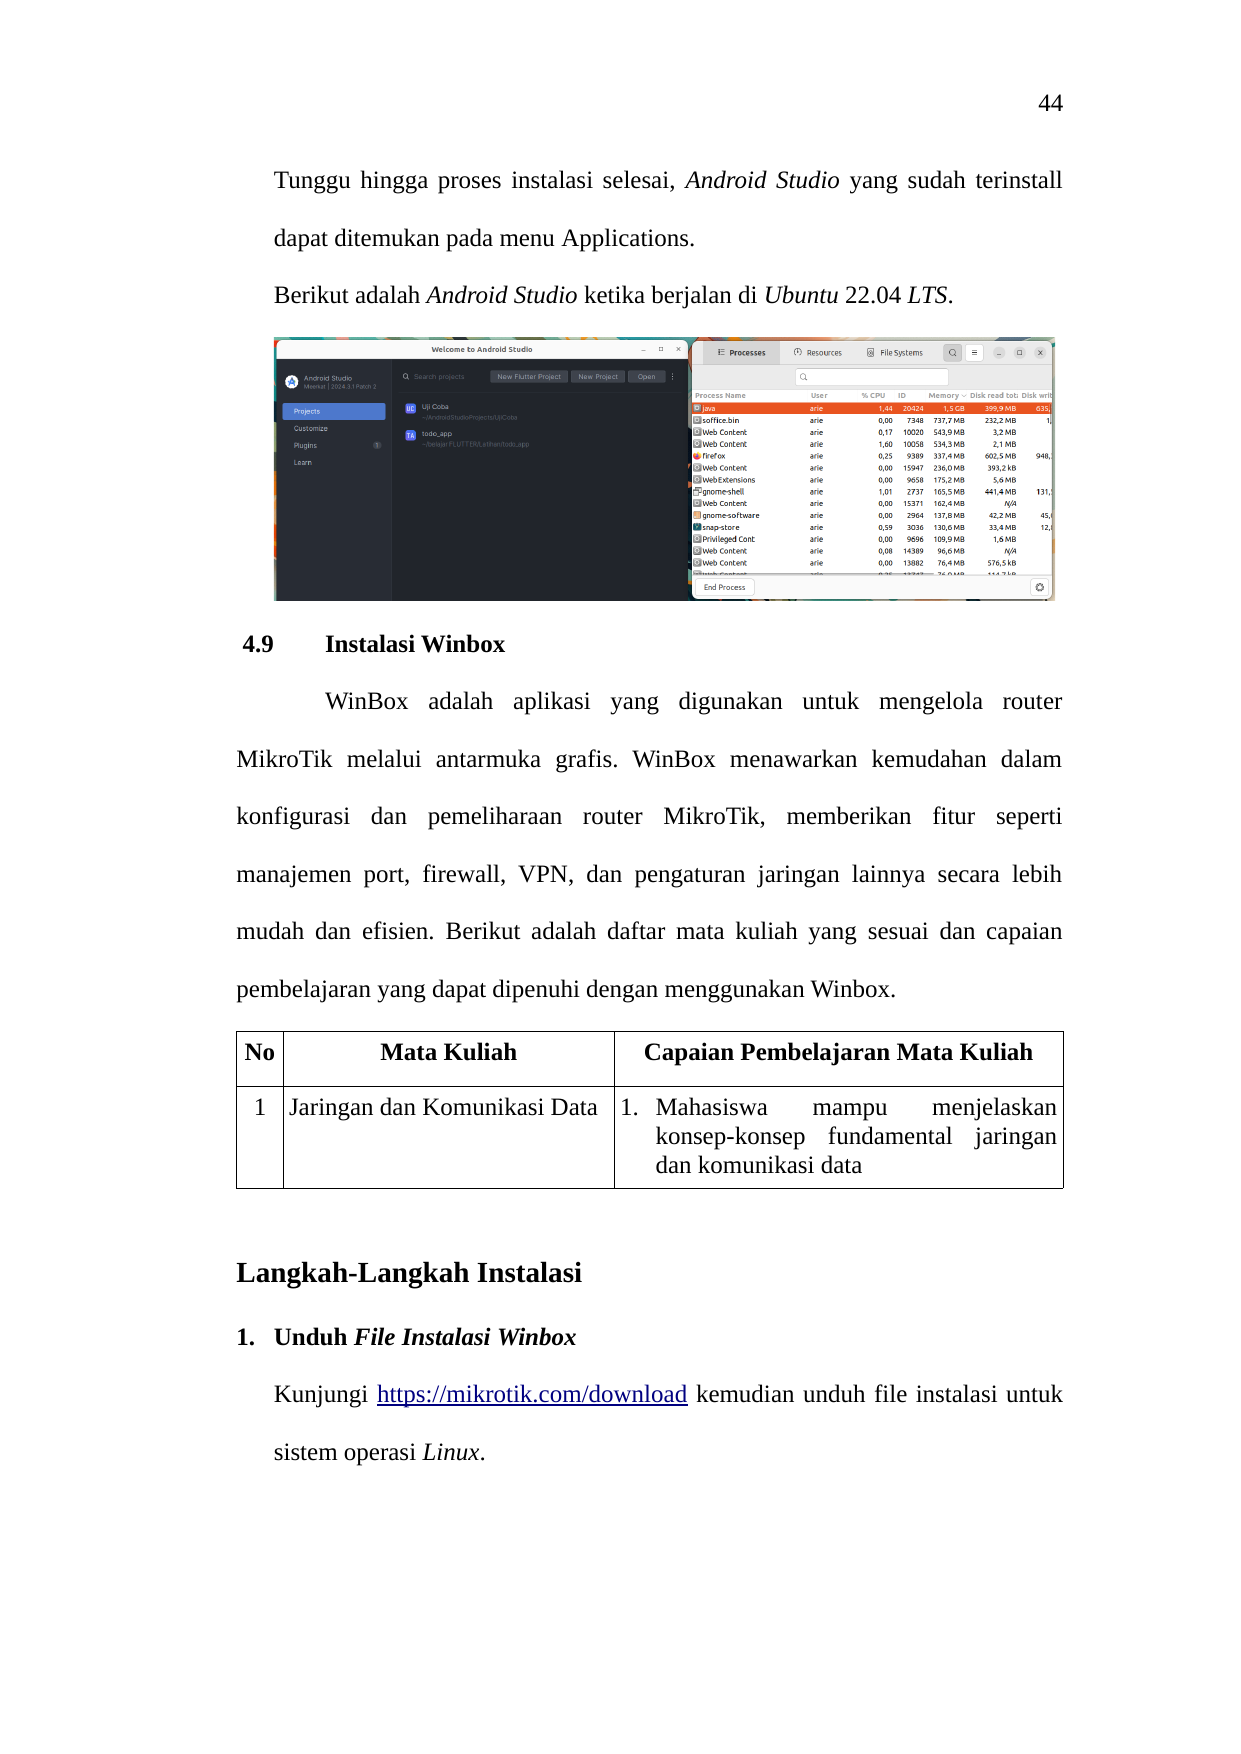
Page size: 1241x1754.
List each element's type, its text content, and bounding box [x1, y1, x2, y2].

table_header No [237, 1032, 283, 1086]
table_cell Jaringan dan Komunikasi Data [284, 1087, 614, 1188]
table_cell 1 [237, 1087, 283, 1188]
text Langkah-Langkah Instalasi [236, 1255, 1063, 1288]
list Berikut adalah Android Studio ketika berjalan di Ubuntu 22.04 LTS. [236, 280, 1063, 309]
list Kunjungi https://mikrotik.com/download kemudian unduh file instalasi untuk sistem operasi Linux. [236, 1379, 1063, 1466]
picture [273, 337, 1055, 601]
list Tunggu hingga proses instalasi selesai, Android Studio yang sudah terinstall dapat ditemukan pada menu Applications. [236, 165, 1063, 252]
table_header Capaian Pembelajaran Mata Kuliah [615, 1032, 1063, 1086]
subtitle Instalasi Winbox [236, 629, 1063, 658]
table_cell Mahasiswa mampu menjelaskan konsep-konsep fundamental jaringan dan komunikasi data [615, 1087, 1063, 1188]
list Unduh File Instalasi Winbox [236, 1322, 1063, 1351]
text WinBox adalah aplikasi yang digunakan untuk mengelola router MikroTik melalui antarmuka grafis. WinBox menawarkan kemudahan dalam konfigurasi dan pemeliharaan router MikroTik, memberikan fitur seperti manajemen port, firewall, VPN, dan pengaturan jaringan lainnya secara lebih mudah dan efisien. Berikut adalah daftar mata kuliah yang sesuai dan capaian pembelajaran yang dapat dipenuhi dengan menggunakan Winbox. [236, 686, 1063, 1003]
table_header Mata Kuliah [284, 1032, 614, 1086]
